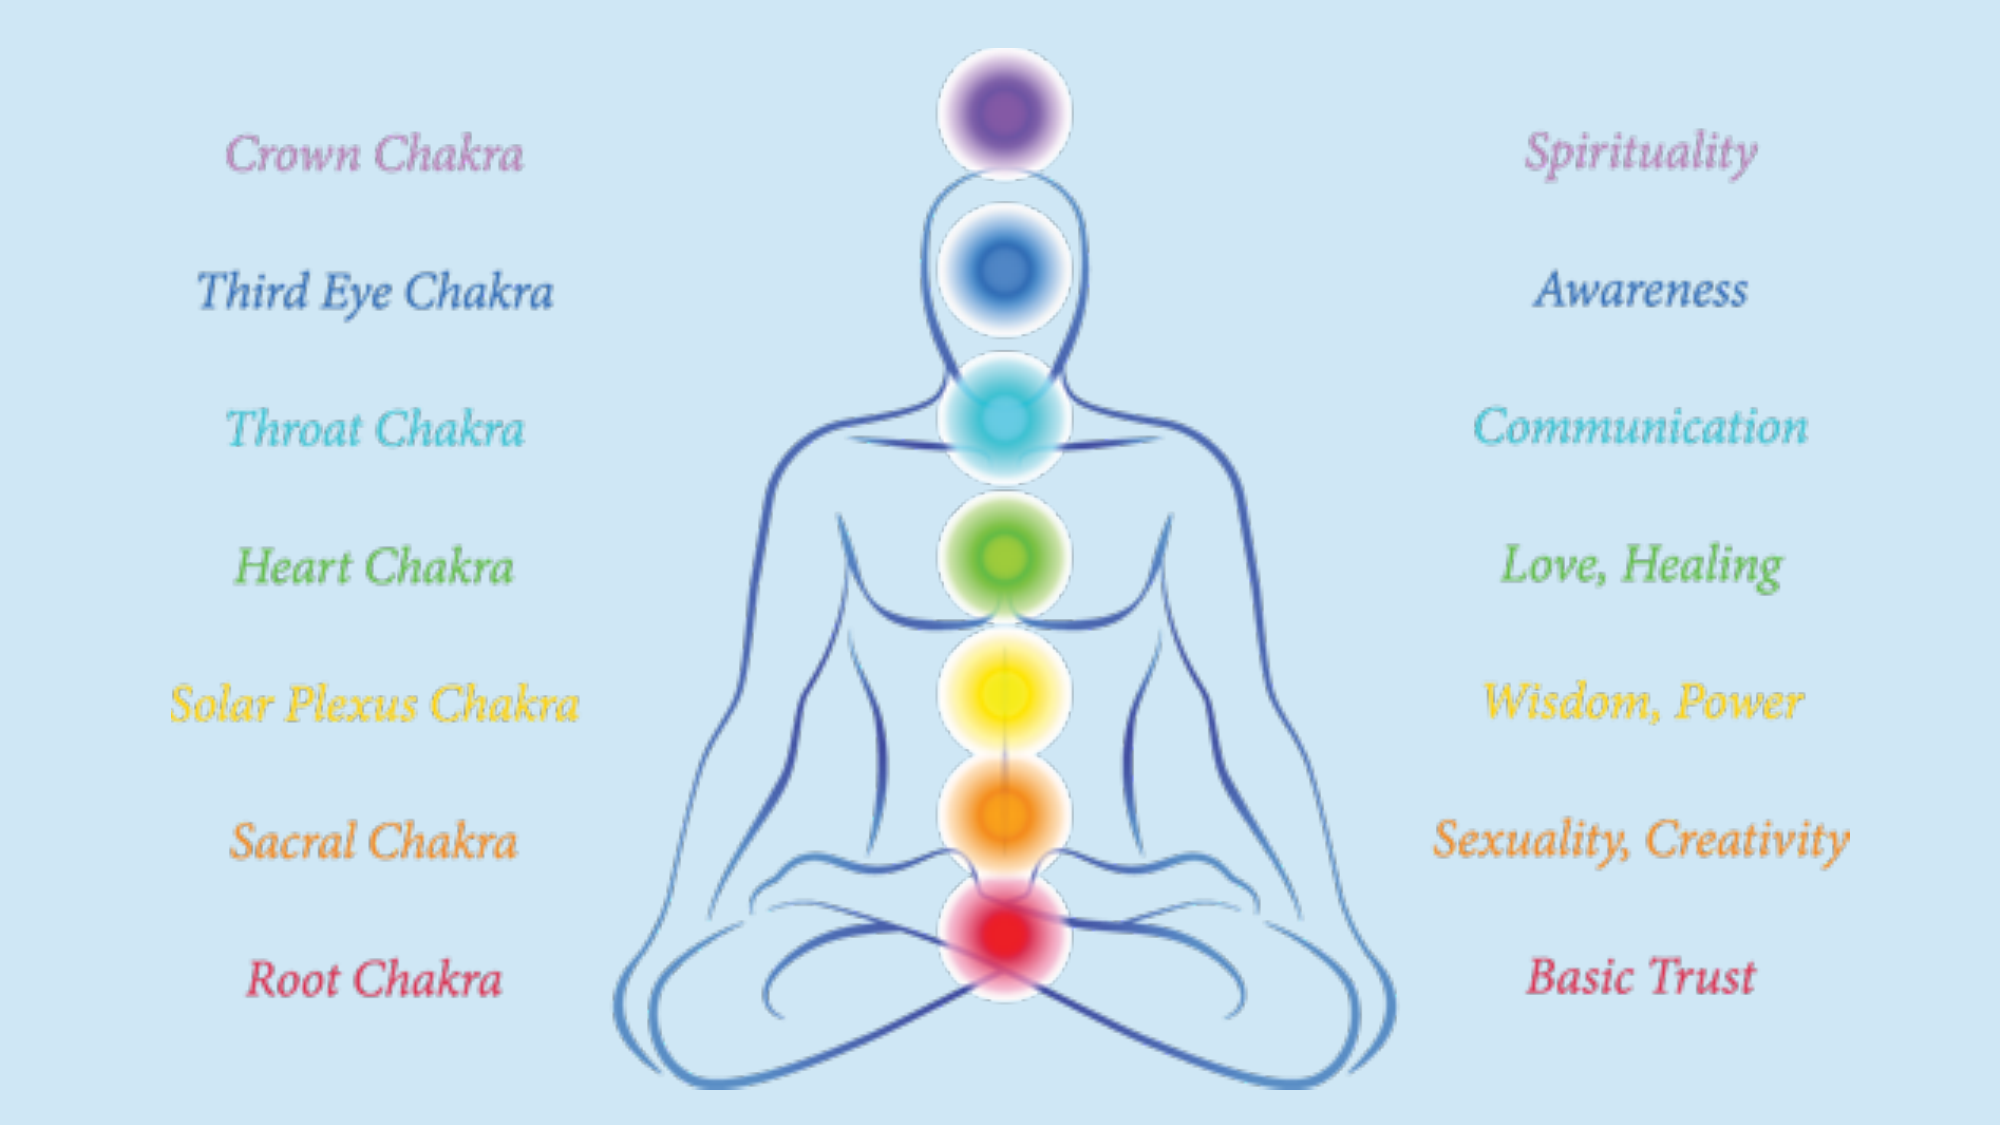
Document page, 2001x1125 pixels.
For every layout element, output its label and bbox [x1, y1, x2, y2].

picture [171, 48, 1850, 1090]
